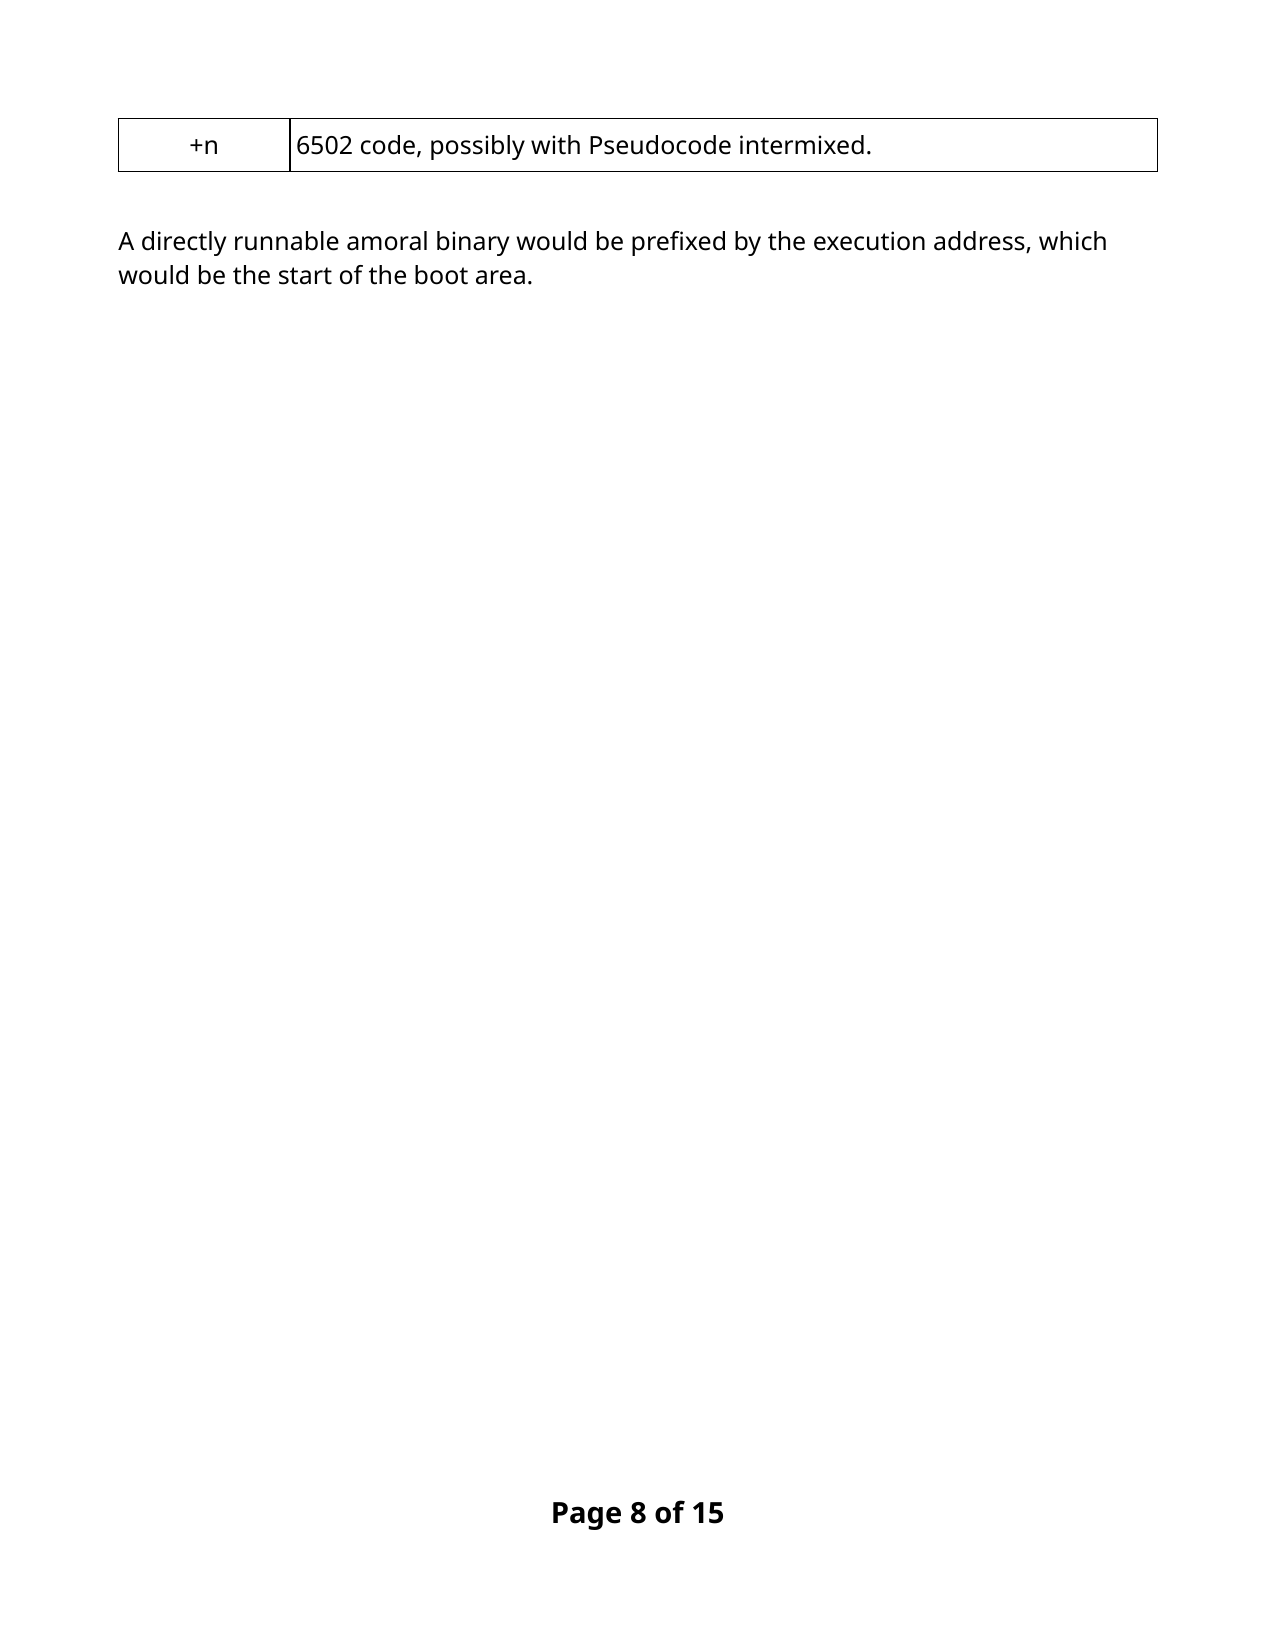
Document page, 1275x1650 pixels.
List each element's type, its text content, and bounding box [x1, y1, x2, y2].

table_cell 6502 code, possibly with Pseudocode intermixed. [291, 119, 1157, 171]
table_cell +n [119, 119, 289, 171]
text A directly runnable amoral binary would be prefixed by the execution address, which would be the start of the boot area. [118, 223, 1157, 291]
